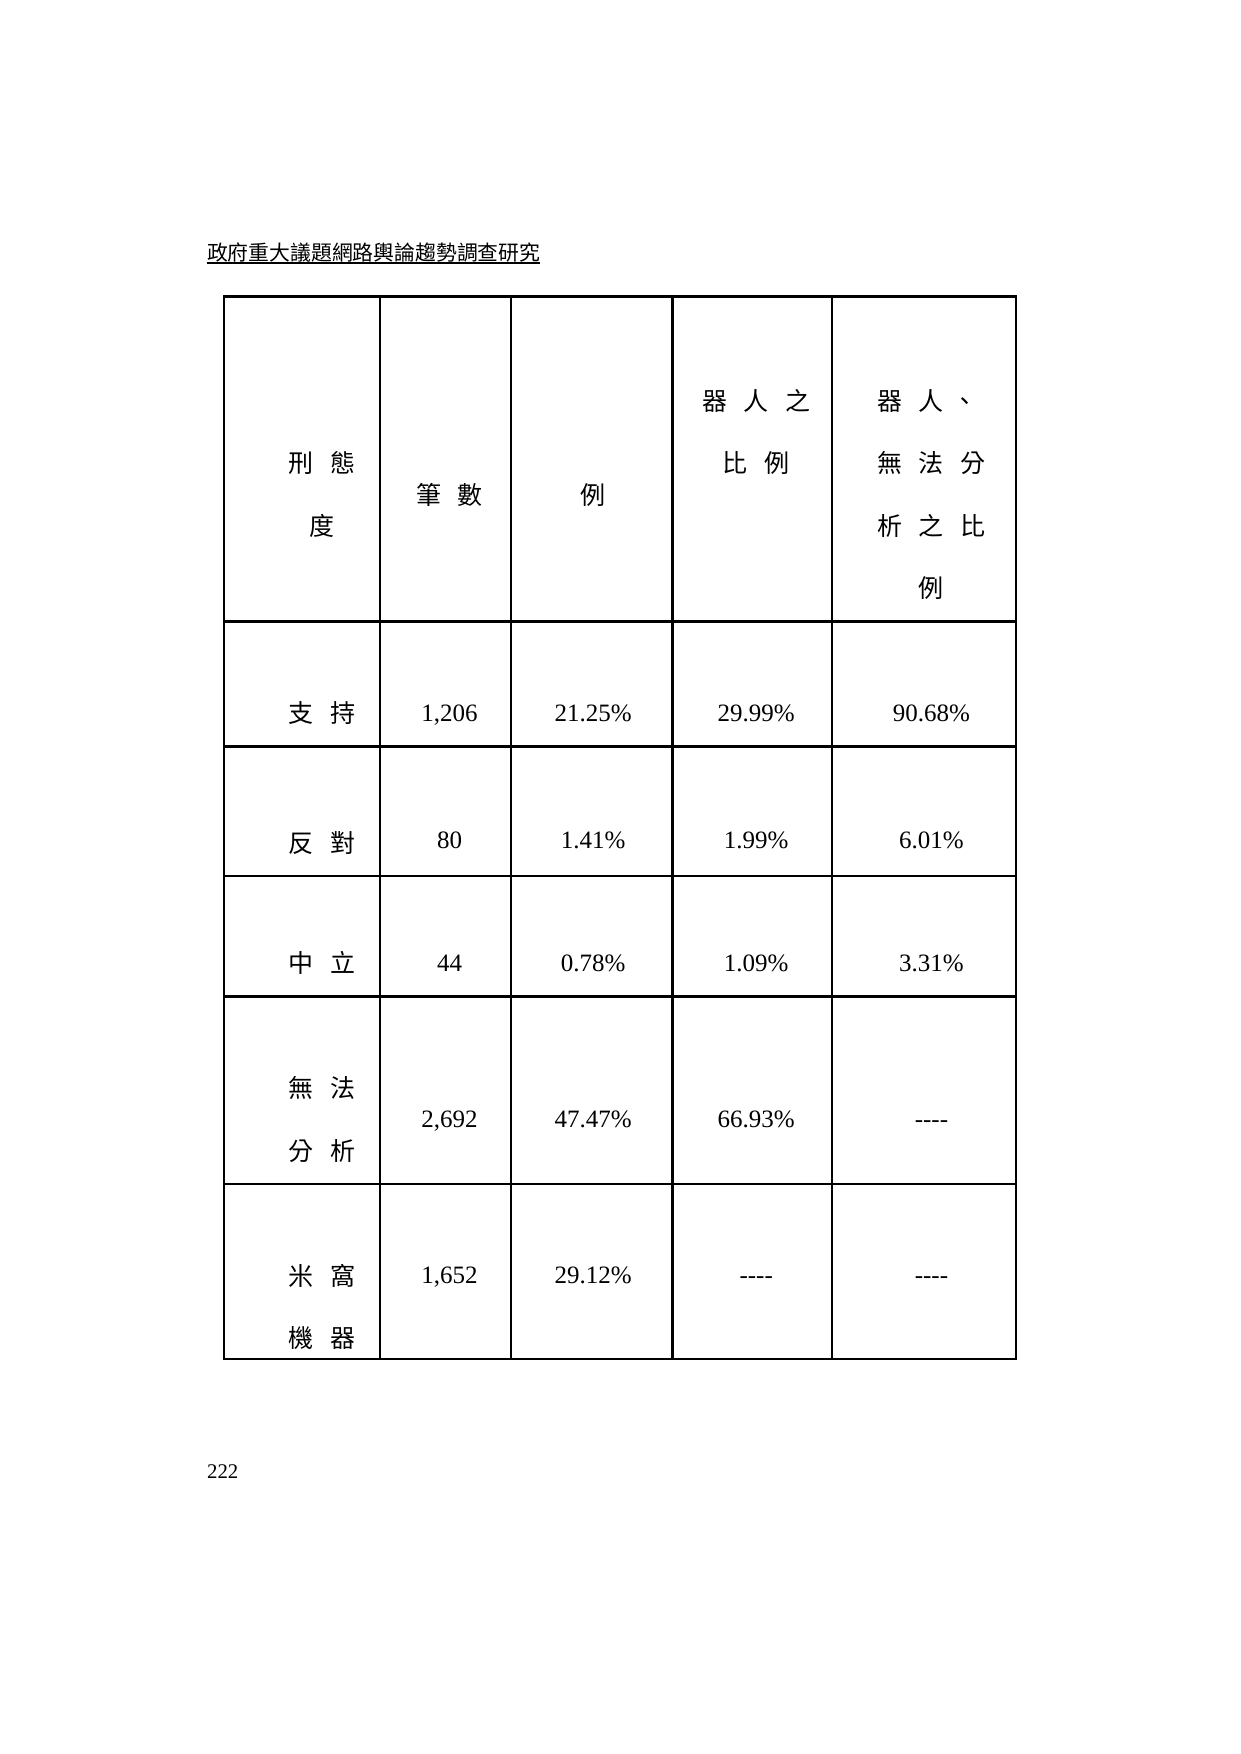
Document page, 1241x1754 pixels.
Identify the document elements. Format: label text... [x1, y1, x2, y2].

table_cell ---- [833, 998, 1015, 1183]
table_cell 2,692 [381, 998, 510, 1183]
table_cell 1.41% [512, 748, 671, 875]
table_cell 3.31% [833, 877, 1015, 995]
table_cell 0.78% [512, 877, 671, 995]
table_cell 中立 [225, 877, 379, 995]
table_cell 6.01% [833, 748, 1015, 875]
table_header 器人之比例 [674, 298, 831, 620]
table_cell 80 [381, 748, 510, 875]
table_cell 47.47% [512, 998, 671, 1183]
table_cell 1,652 [381, 1185, 510, 1358]
table_cell 支持 [225, 623, 379, 745]
table_cell 44 [381, 877, 510, 995]
table_cell 29.12% [512, 1185, 671, 1358]
table_cell 29.99% [674, 623, 831, 745]
table_cell 1.09% [674, 877, 831, 995]
table_cell 66.93% [674, 998, 831, 1183]
table_cell ---- [833, 1185, 1015, 1358]
table_cell 90.68% [833, 623, 1015, 745]
table_cell 反對 [225, 748, 379, 875]
table_cell 米窩機器 [225, 1185, 379, 1358]
table_cell 1.99% [674, 748, 831, 875]
table_cell 1,206 [381, 623, 510, 745]
table_cell ---- [674, 1185, 831, 1358]
table_header 例 [512, 298, 671, 620]
table_cell 無法分析 [225, 998, 379, 1183]
table_header 筆數 [381, 298, 510, 620]
table_header 器人、無法分析之比例 [833, 298, 1015, 620]
table_header 刑態度 [225, 298, 379, 620]
table_cell 21.25% [512, 623, 671, 745]
